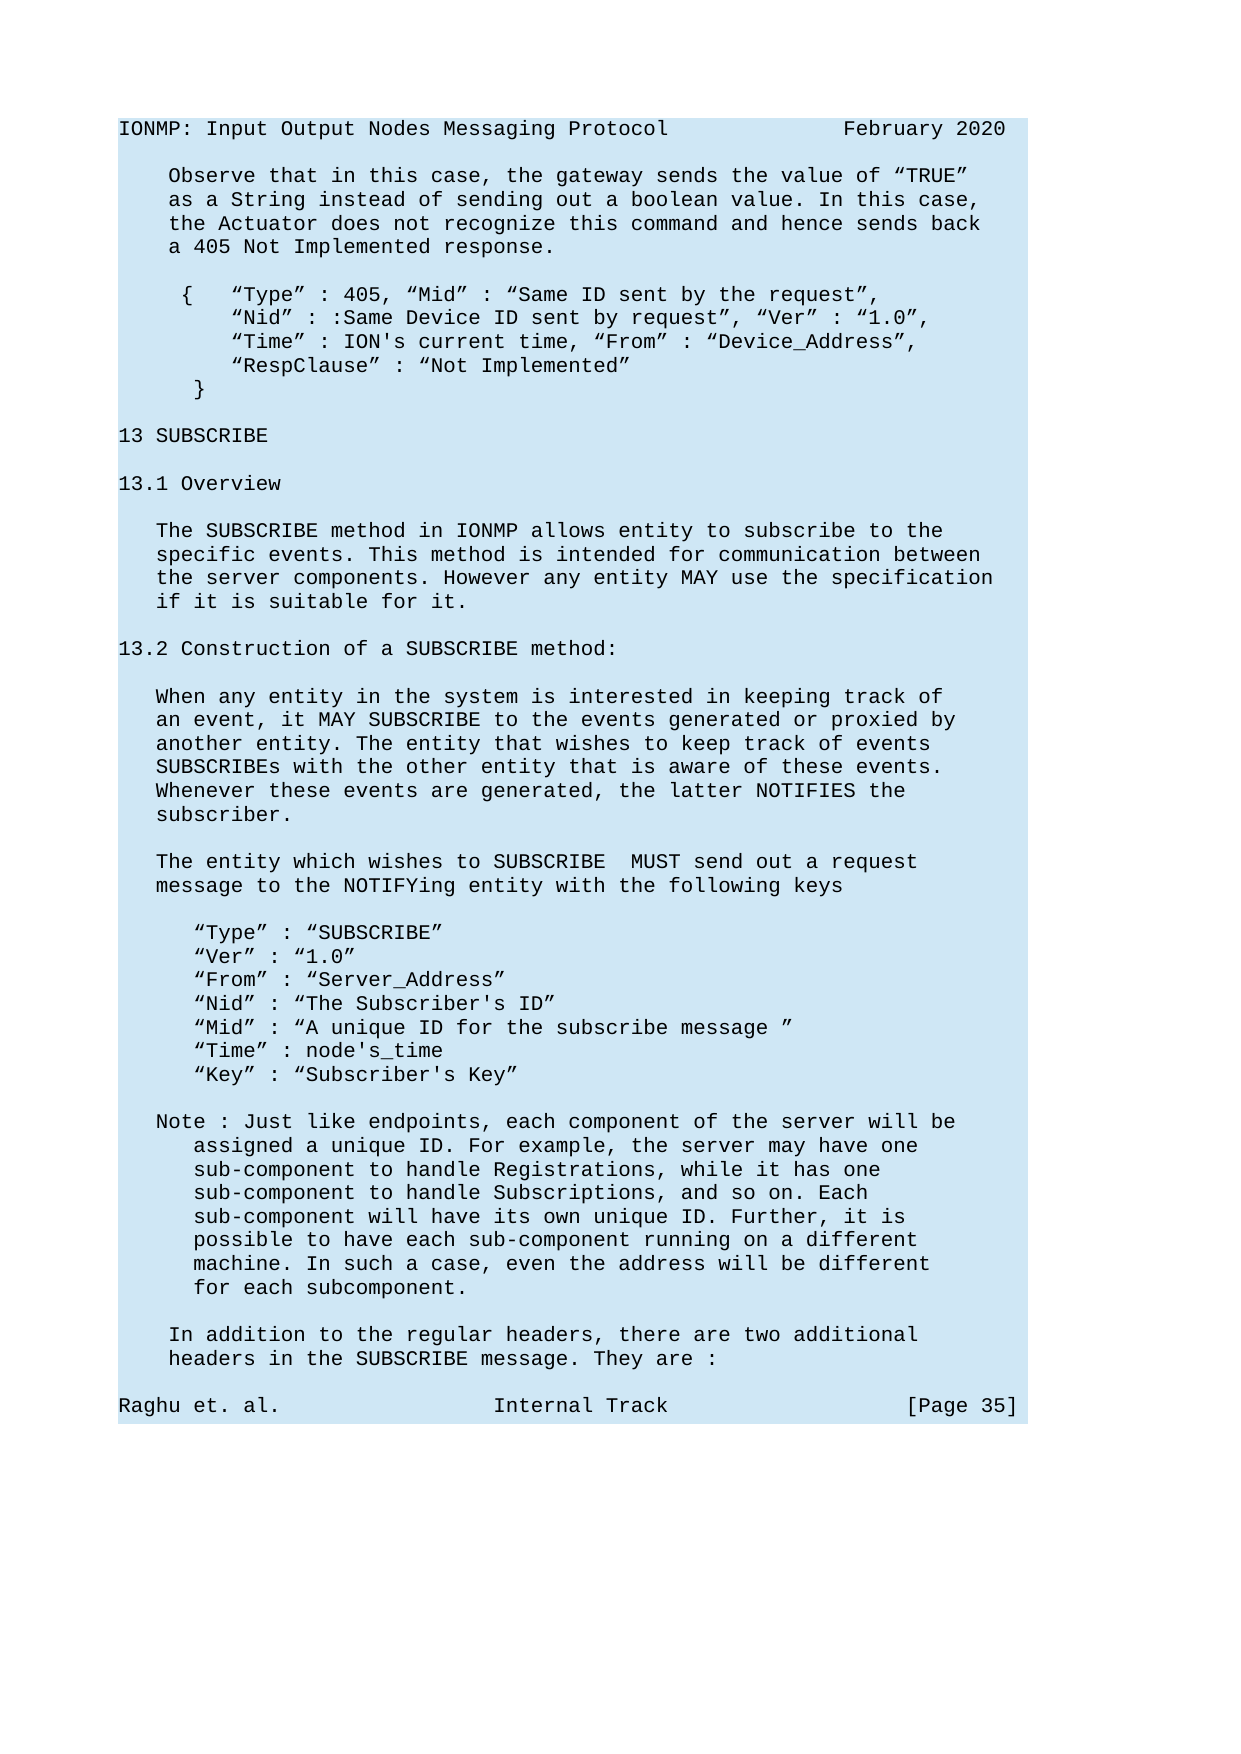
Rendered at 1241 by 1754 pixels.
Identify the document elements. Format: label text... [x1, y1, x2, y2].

text Observe that in this case, the gateway sends the value of “TRUE” as a String instead of sending out a boolean value. In this case, the Actuator does not recognize this command and hence sends back [118, 165, 1028, 236]
text The entity which wishes to SUBSCRIBE MUST send out a request message to the NOTIFYing entity with the following keys [118, 851, 1028, 898]
text possible to have each sub-component running on a different machine. In such a case, even the address will be different for each subcomponent. [118, 1229, 1028, 1300]
text In addition to the regular headers, there are two additional headers in the SUBSCRIBE message. They are : [118, 1324, 1028, 1371]
text When any entity in the system is interested in keeping track of [118, 686, 1028, 709]
text 13.1 Overview [118, 473, 1028, 496]
text “Nid” : :Same Device ID sent by request”, “Ver” : “1.0”, “Time” : ION's current time, “From” : “Device_Address”, [118, 307, 1028, 354]
text “From” : “Server_Address” [118, 969, 1028, 993]
text “Type” : “SUBSCRIBE” [118, 922, 1028, 946]
text a 405 Not Implemented response. [118, 236, 1028, 260]
text an event, it MAY SUBSCRIBE to the events generated or proxied by another entity. The entity that wishes to keep track of events SUBSCRIBEs with the other entity that is aware of these events. Whenever these events are generated, the latter NOTIFIES the subscriber. [118, 709, 1028, 827]
text } [118, 378, 1028, 402]
text “Nid” : “The Subscriber's ID” [118, 993, 1028, 1017]
text { “Type” : 405, “Mid” : “Same ID sent by the request”, [118, 284, 1028, 307]
text The SUBSCRIBE method in IONMP allows entity to subscribe to the specific events. This method is intended for communication between the server components. However any entity MAY use the specification if it is suitable for it. [118, 520, 1028, 615]
text “Ver” : “1.0” [118, 946, 1028, 969]
text Note : Just like endpoints, each component of the server will be assigned a unique ID. For example, the server may have one sub-component to handle Registrations, while it has one sub-component to handle Subscriptions, and so on. Each sub-component will have its own unique ID. Further, it is [118, 1111, 1028, 1229]
text IONMP: Input Output Nodes Messaging Protocol February 2020 [118, 118, 1028, 142]
text Raghu et. al. Internal Track [Page 35] [118, 1395, 1028, 1419]
text “Key” : “Subscriber's Key” [118, 1064, 1028, 1088]
text “Mid” : “A unique ID for the subscribe message ” [118, 1017, 1028, 1040]
text 13.2 Construction of a SUBSCRIBE method: [118, 638, 1028, 662]
text 13 SUBSCRIBE [118, 426, 1028, 449]
text “Time” : node's_time [118, 1040, 1028, 1064]
text “RespClause” : “Not Implemented” [118, 354, 1028, 378]
